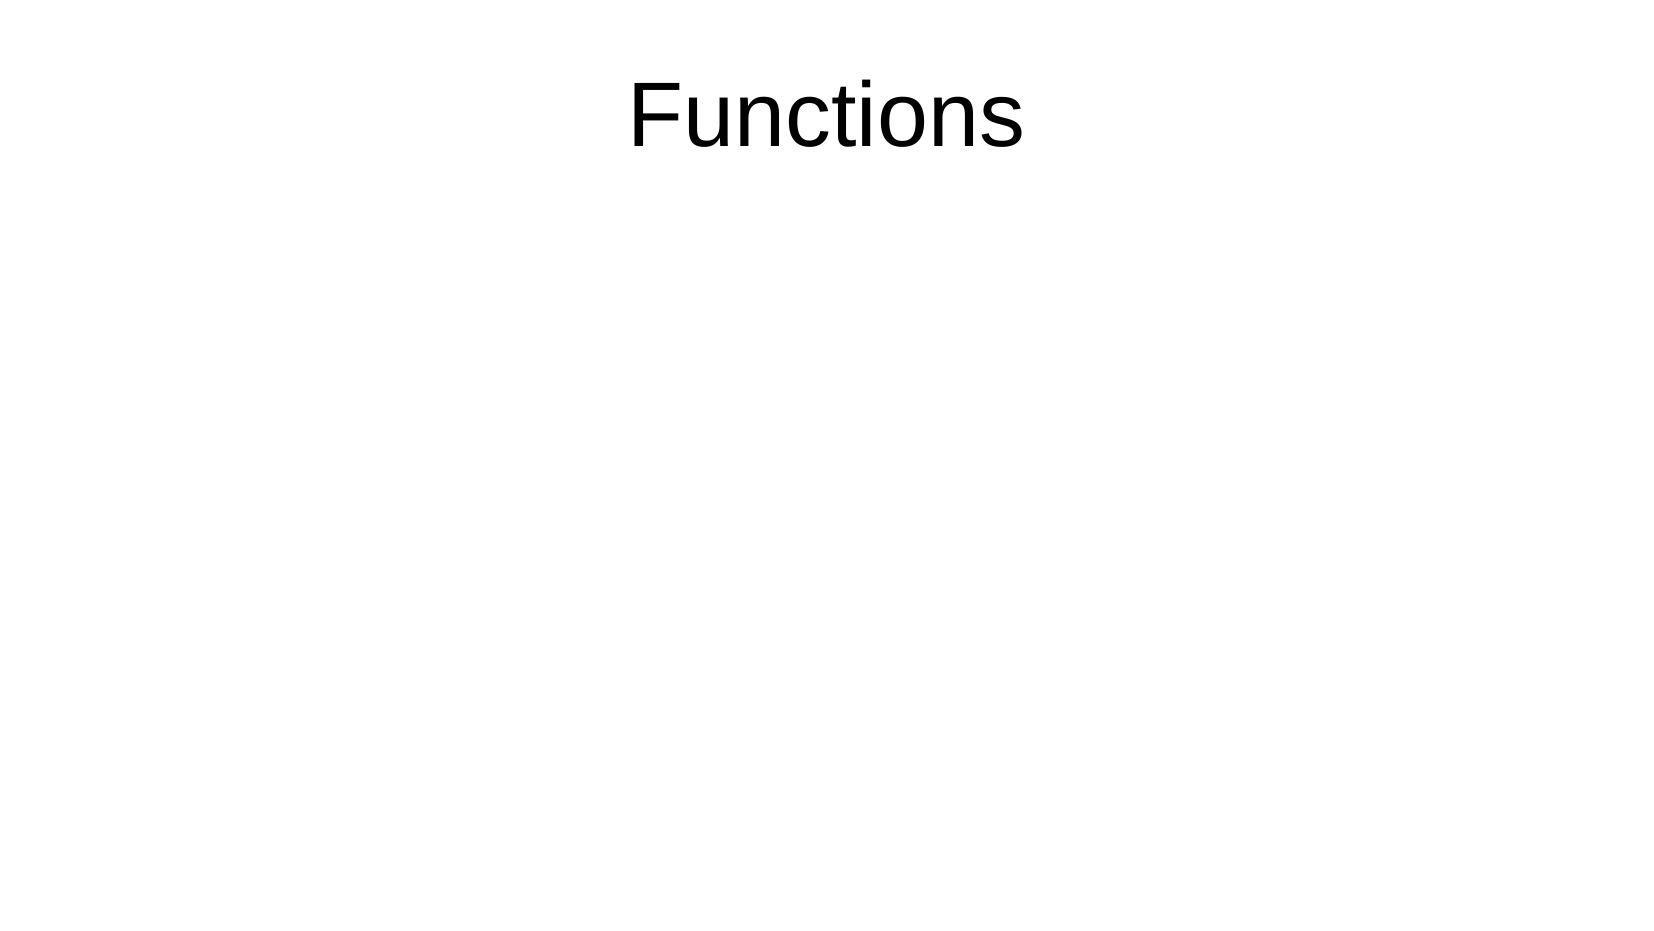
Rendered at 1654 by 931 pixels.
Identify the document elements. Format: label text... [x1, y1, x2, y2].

title Functions [82, 37, 1571, 193]
